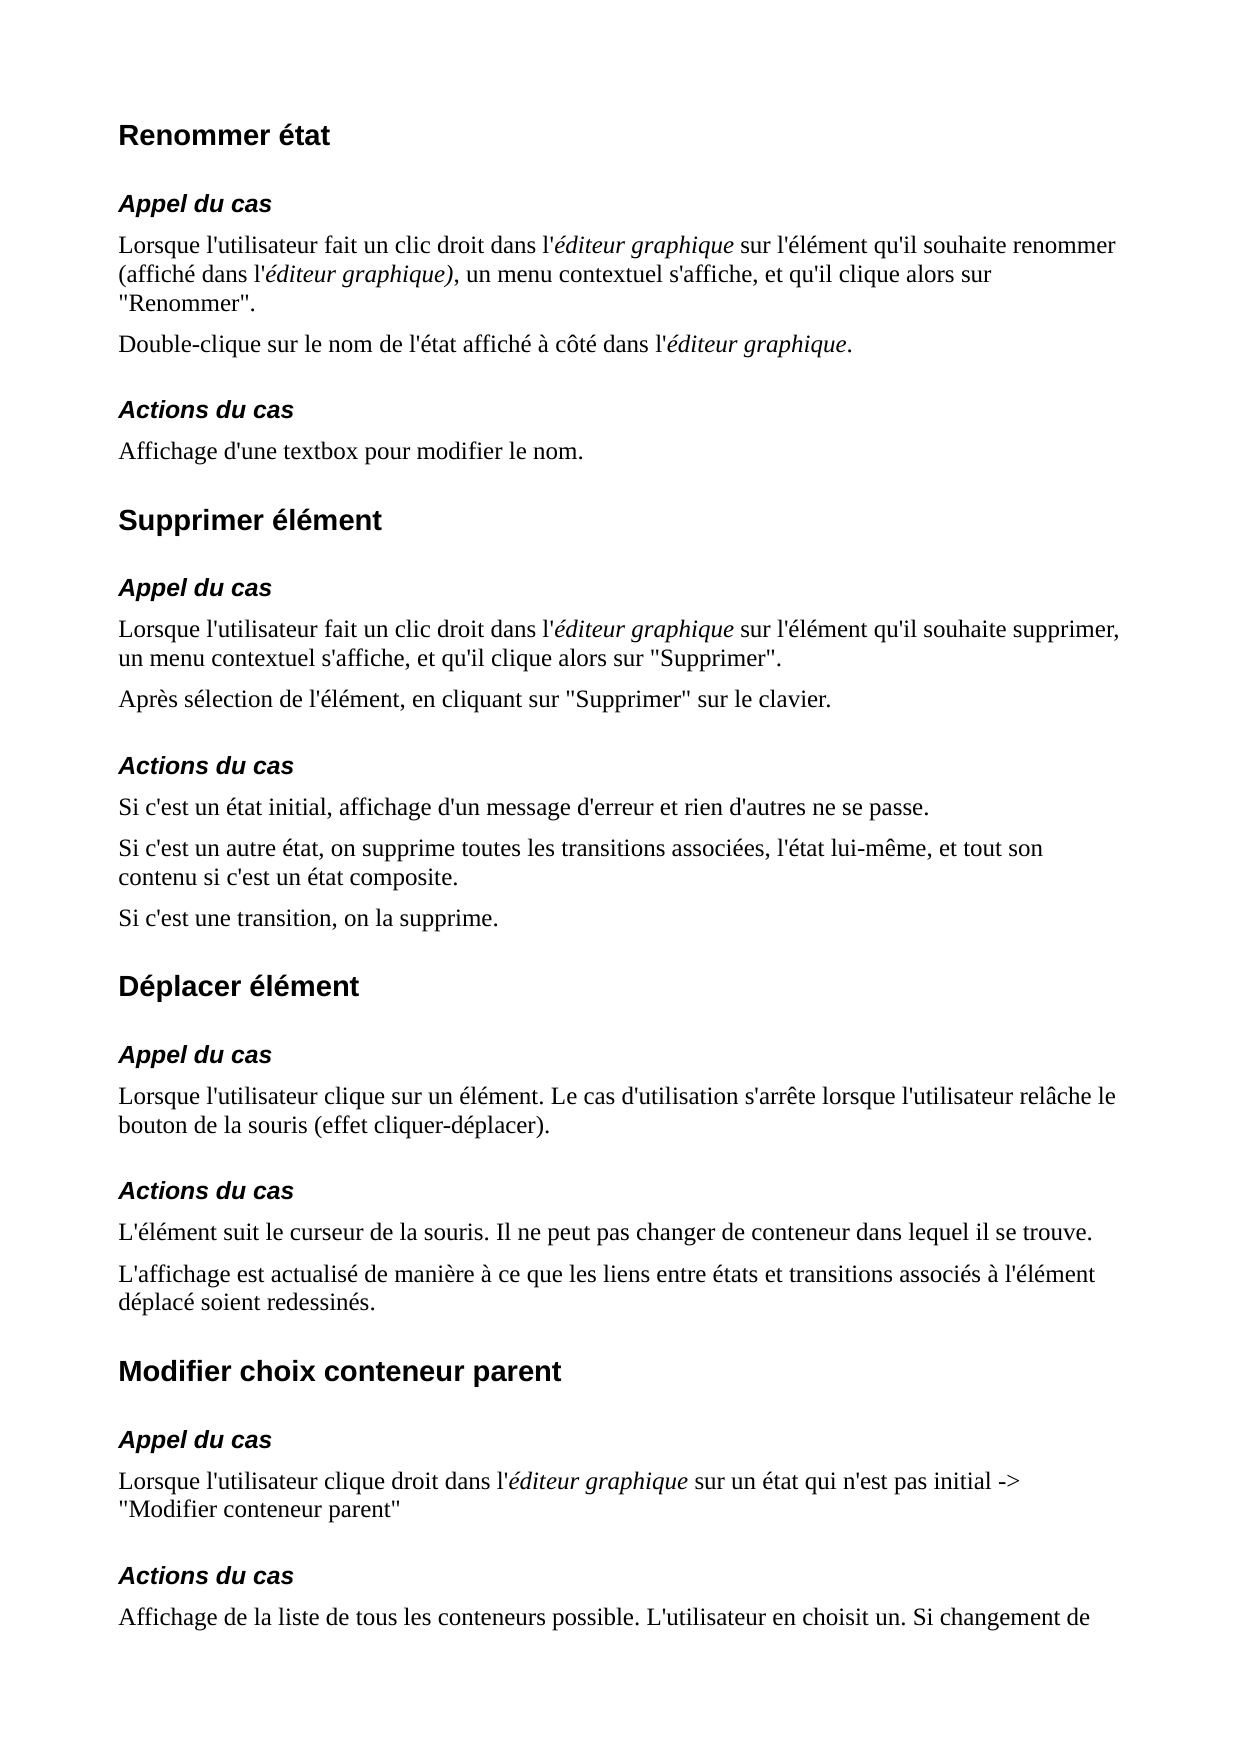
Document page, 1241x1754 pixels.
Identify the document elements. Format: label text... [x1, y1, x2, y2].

text Lorsque l'utilisateur clique droit dans l'éditeur graphique sur un état qui n'est pas initial -> "Modifier conteneur parent" [118, 1466, 1122, 1523]
text L'affichage est actualisé de manière à ce que les liens entre états et transitions associés à l'élément déplacé soient redessinés. [118, 1259, 1122, 1316]
text Lorsque l'utilisateur fait un clic droit dans l'éditeur graphique sur l'élément qu'il souhaite renommer (affiché dans l'éditeur graphique), un menu contextuel s'affiche, et qu'il clique alors sur "Renommer". [118, 230, 1122, 316]
text Double-clique sur le nom de l'état affiché à côté dans l'éditeur graphique. [118, 329, 1122, 358]
subtitle Actions du cas [118, 1176, 1122, 1205]
subtitle Appel du cas [118, 1425, 1122, 1453]
text Après sélection de l'élément, en cliquant sur "Supprimer" sur le clavier. [118, 684, 1122, 713]
text Affichage d'une textbox pour modifier le nom. [118, 436, 1122, 465]
subtitle Supprimer élément [118, 502, 1122, 536]
subtitle Actions du cas [118, 751, 1122, 779]
subtitle Renommer état [118, 118, 1122, 152]
subtitle Actions du cas [118, 395, 1122, 424]
subtitle Déplacer élément [118, 969, 1122, 1003]
subtitle Appel du cas [118, 189, 1122, 218]
subtitle Appel du cas [118, 573, 1122, 602]
text Si c'est un état initial, affichage d'un message d'erreur et rien d'autres ne se passe. [118, 792, 1122, 821]
text Affichage de la liste de tous les conteneurs possible. L'utilisateur en choisit un. Si changement de [118, 1602, 1122, 1631]
text Si c'est un autre état, on supprime toutes les transitions associées, l'état lui-même, et tout son contenu si c'est un état composite. [118, 833, 1122, 891]
subtitle Actions du cas [118, 1561, 1122, 1589]
text L'élément suit le curseur de la souris. Il ne peut pas changer de conteneur dans lequel il se trouve. [118, 1217, 1122, 1246]
text Si c'est une transition, on la supprime. [118, 903, 1122, 932]
subtitle Modifier choix conteneur parent [118, 1354, 1122, 1387]
subtitle Appel du cas [118, 1040, 1122, 1069]
text Lorsque l'utilisateur clique sur un élément. Le cas d'utilisation s'arrête lorsque l'utilisateur relâche le bouton de la souris (effet cliquer-déplacer). [118, 1081, 1122, 1139]
text Lorsque l'utilisateur fait un clic droit dans l'éditeur graphique sur l'élément qu'il souhaite supprimer, un menu contextuel s'affiche, et qu'il clique alors sur "Supprimer". [118, 614, 1122, 672]
